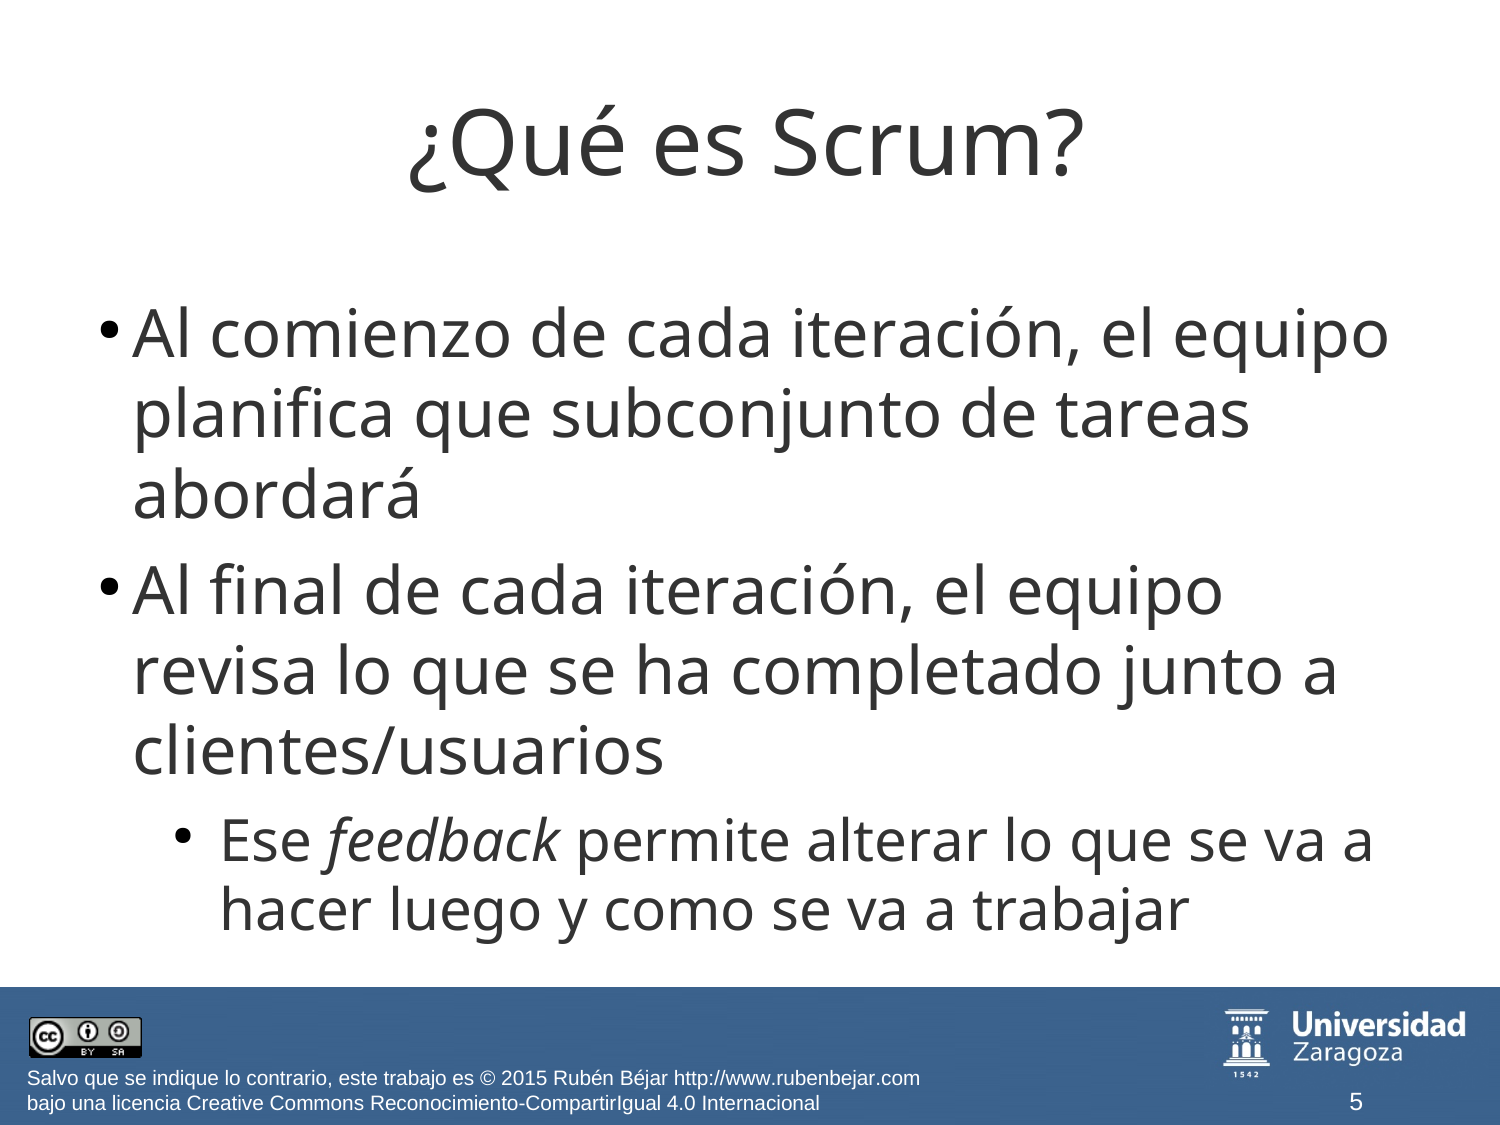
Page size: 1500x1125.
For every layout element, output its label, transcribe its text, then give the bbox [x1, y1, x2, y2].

list Al comienzo de cada iteración, el equipo planifica que subconjunto de tareas abordará Al final de cada iteración, el equipo revisa lo que se ha completado junto a clientes/usuarios Ese feedback permite alterar lo que se va a hacer luego y como se va a trabajar [82, 283, 1418, 957]
title ¿Qué es Scrum? [74, 21, 1420, 257]
picture [0, 987, 1500, 1125]
